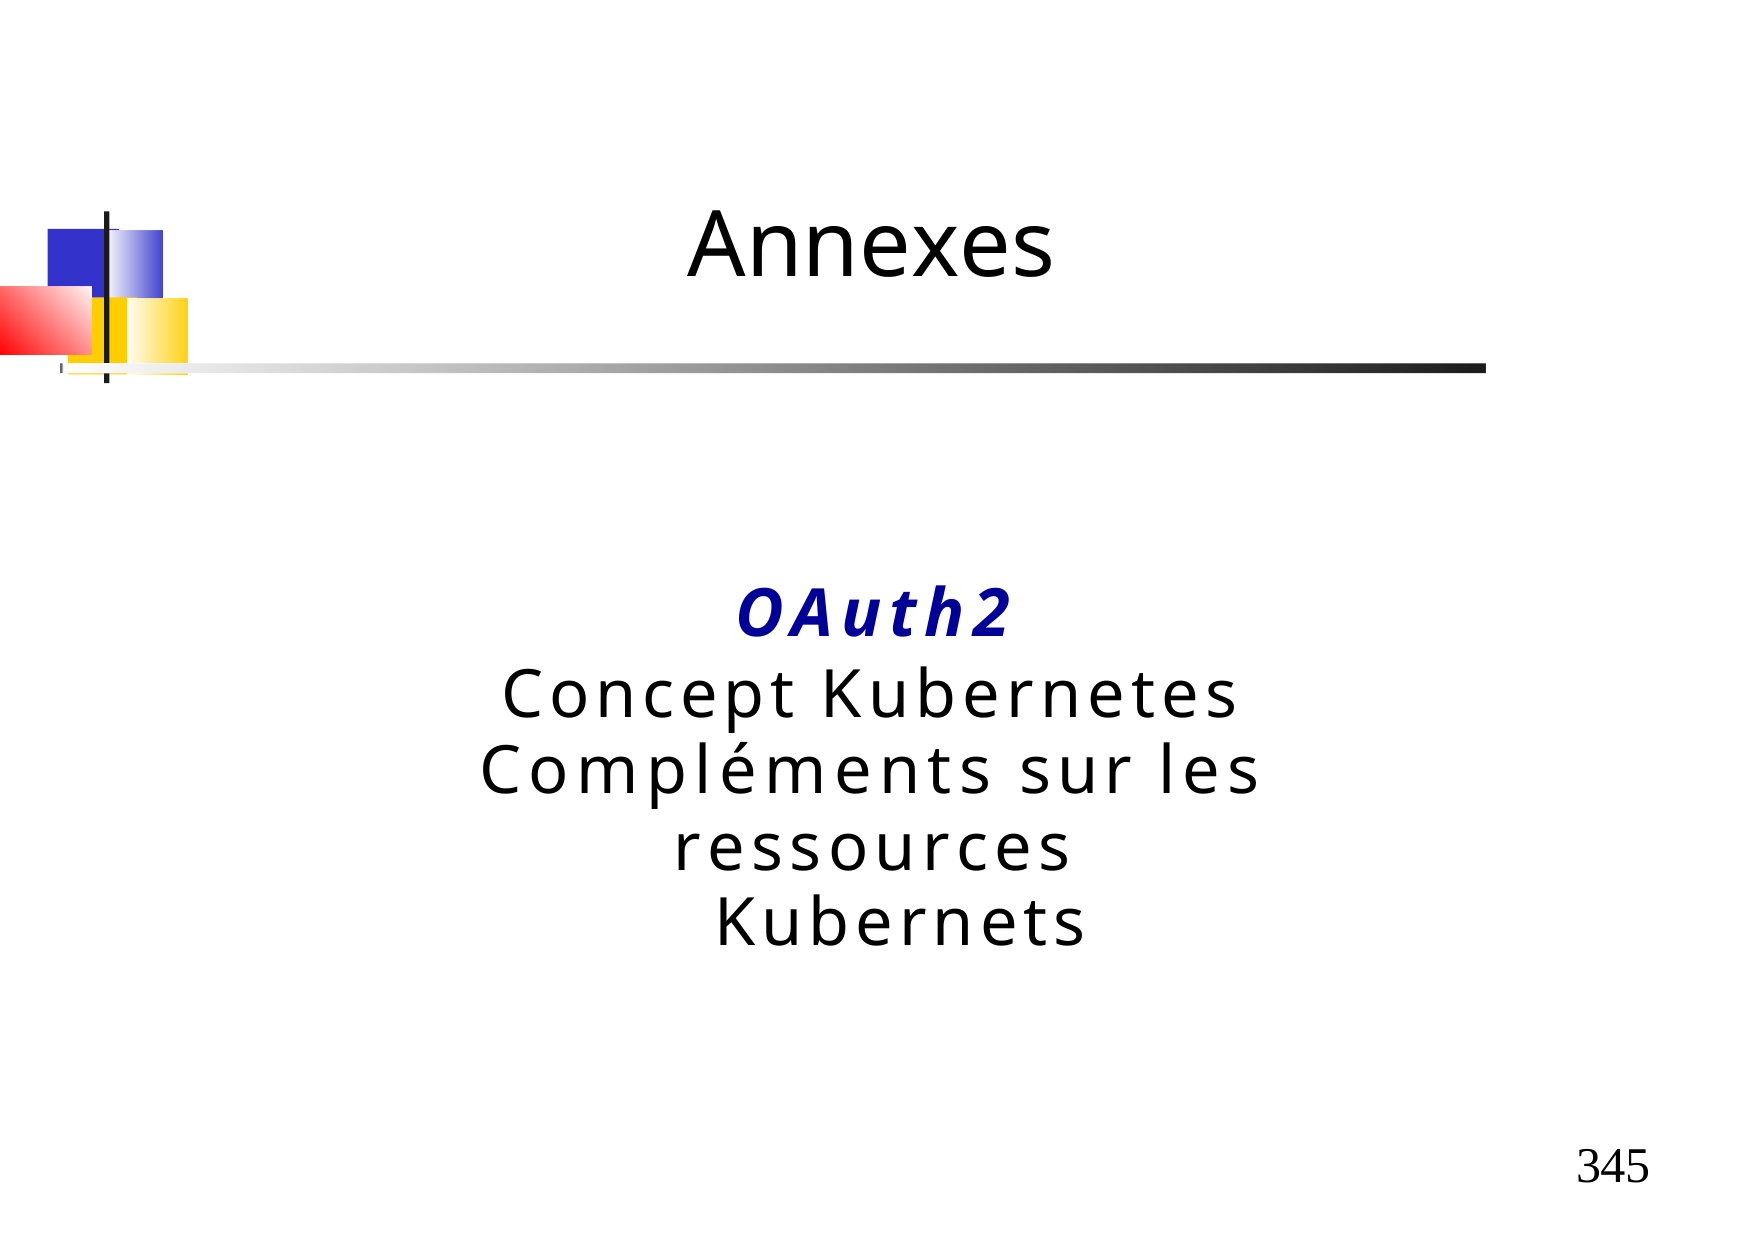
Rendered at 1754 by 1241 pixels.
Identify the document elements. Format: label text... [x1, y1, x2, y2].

text_box OAuth2 Concept Kubernetes Compléments sur les ressources Kubernets [327, 569, 1417, 959]
picture [60, 229, 179, 384]
picture [0, 285, 92, 355]
title Annexes [179, 183, 1564, 393]
slide_number 345 [1569, 1135, 1660, 1241]
